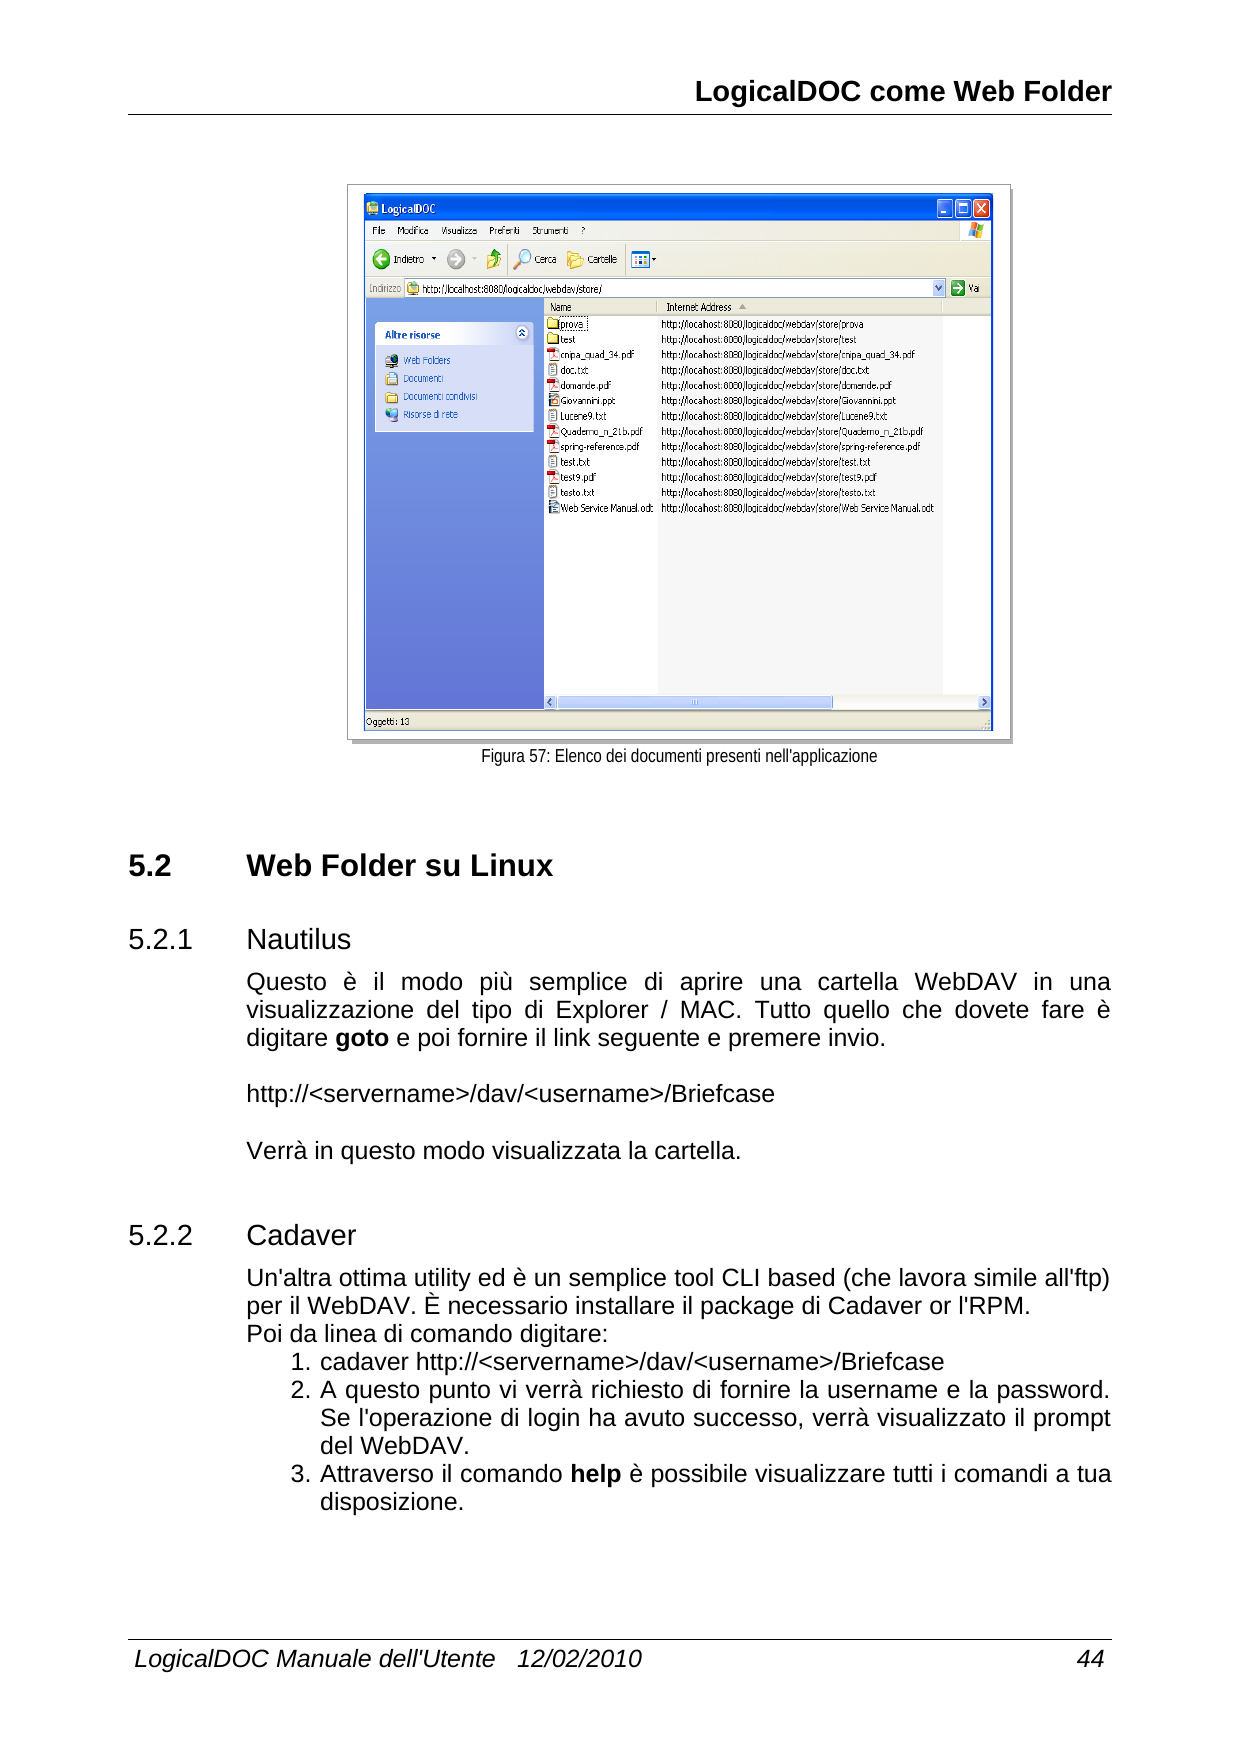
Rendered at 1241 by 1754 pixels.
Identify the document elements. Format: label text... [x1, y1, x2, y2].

picture [363, 193, 994, 731]
text Un'altra ottima utility ed è un semplice tool CLI based (che lavora simile all'ftp) per il WebDAV. È necessario installare il package di Cadaver or l'RPM. [246, 1264, 1112, 1320]
text http://<servername>/dav/<username>/Briefcase [246, 1080, 1112, 1108]
subtitle Cadaver [128, 1219, 1112, 1252]
list A questo punto vi verrà richiesto di fornire la username e la password. Se l'operazione di login ha avuto successo, verrà visualizzato il prompt del WebDAV. [290, 1376, 1112, 1460]
list cadaver http://<servername>/dav/<username>/Briefcase [290, 1348, 1112, 1376]
text Questo è il modo più semplice di aprire una cartella WebDAV in una visualizzazione del tipo di Explorer / MAC. Tutto quello che dovete fare è digitare goto e poi fornire il link seguente e premere invio. [246, 968, 1112, 1052]
list Attraverso il comando help è possibile visualizzare tutti i comandi a tua disposizione. [290, 1460, 1112, 1516]
text Figura 57: Elenco dei documenti presenti nell'applicazione [347, 740, 1012, 767]
subtitle Web Folder su Linux [128, 848, 1112, 883]
text Verrà in questo modo visualizzata la cartella. [246, 1137, 1112, 1165]
text Poi da linea di comando digitare: [246, 1320, 1112, 1348]
subtitle Nautilus [128, 923, 1112, 956]
